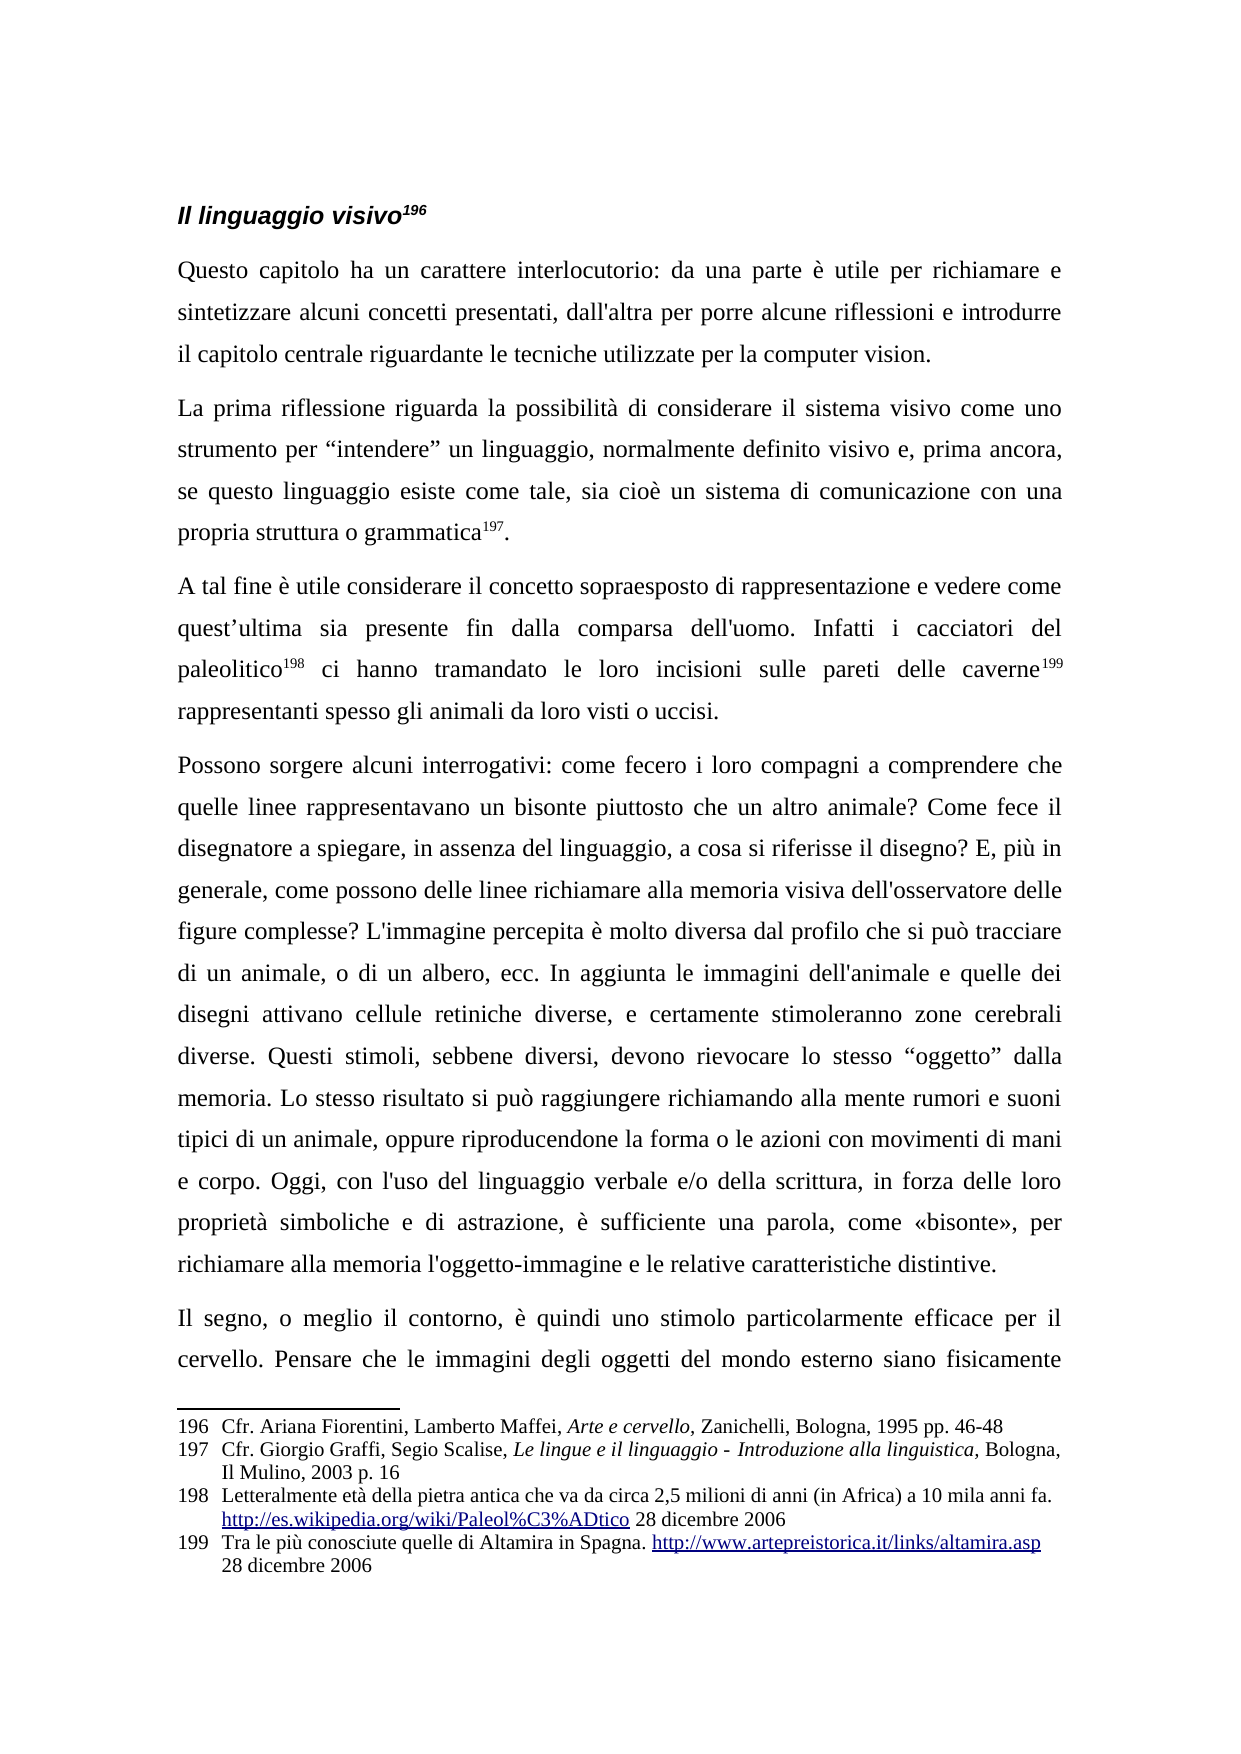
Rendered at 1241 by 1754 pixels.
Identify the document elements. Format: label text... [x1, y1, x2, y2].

text La prima riflessione riguarda la possibilità di considerare il sistema visivo come uno strumento per “intendere” un linguaggio, normalmente definito visivo e, prima ancora, se questo linguaggio esiste come tale, sia cioè un sistema di comunicazione con una propria struttura o grammatica. [177, 394, 1063, 546]
subtitle Il linguaggio visivo [177, 202, 1063, 230]
text Questo capitolo ha un carattere interlocutorio: da una parte è utile per richiamare e sintetizzare alcuni concetti presentati, dall'altra per porre alcune riflessioni e introdurre il capitolo centrale riguardante le tecniche utilizzate per la computer vision. [177, 257, 1063, 367]
text Il segno, o meglio il contorno, è quindi uno stimolo particolarmente efficace per il cervello. Pensare che le immagini degli oggetti del mondo esterno siano fisicamente [177, 1304, 1063, 1373]
text Tra le più conosciute quelle di Altamira in Spagna. http://www.artepreistorica.it/links/altamira.asp 28 dicembre 2006 [177, 1531, 1063, 1577]
text A tal fine è utile considerare il concetto sopraesposto di rappresentazione e vedere come quest’ultima sia presente fin dalla comparsa dell'uomo. Infatti i cacciatori del paleolitico ci hanno tramandato le loro incisioni sulle pareti delle caverne rappresentanti spesso gli animali da loro visti o uccisi. [177, 572, 1063, 725]
text Possono sorgere alcuni interrogativi: come fecero i loro compagni a comprendere che quelle linee rappresentavano un bisonte piuttosto che un altro animale? Come fece il disegnatore a spiegare, in assenza del linguaggio, a cosa si riferisse il disegno? E, più in generale, come possono delle linee richiamare alla memoria visiva dell'osservatore delle figure complesse? L'immagine percepita è molto diversa dal profilo che si può tracciare di un animale, o di un albero, ecc. In aggiunta le immagini dell'animale e quelle dei disegni attivano cellule retiniche diverse, e certamente stimoleranno zone cerebrali diverse. Questi stimoli, sebbene diversi, devono rievocare lo stesso “oggetto” dalla memoria. Lo stesso risultato si può raggiungere richiamando alla mente rumori e suoni tipici di un animale, oppure riproducendone la forma o le azioni con movimenti di mani e corpo. Oggi, con l'uso del linguaggio verbale e/o della scrittura, in forza delle loro proprietà simboliche e di astrazione, è sufficiente una parola, come «bisonte», per richiamare alla memoria l'oggetto-immagine e le relative caratteristiche distintive. [177, 751, 1063, 1278]
text Cfr. Giorgio Graffi, Segio Scalise, Le lingue e il linguaggio ‑ Introduzione alla linguistica, Bologna, Il Mulino, 2003 p. 16 [177, 1438, 1063, 1484]
text Letteralmente età della pietra antica che va da circa 2,5 milioni di anni (in Africa) a 10 mila anni fa. http://es.wikipedia.org/wiki/Paleol%C3%ADtico 28 dicembre 2006 [177, 1484, 1063, 1531]
text Cfr. Ariana Fiorentini, Lamberto Maffei, Arte e cervello, Zanichelli, Bologna, 1995 pp. 46-48 [177, 1415, 1063, 1438]
